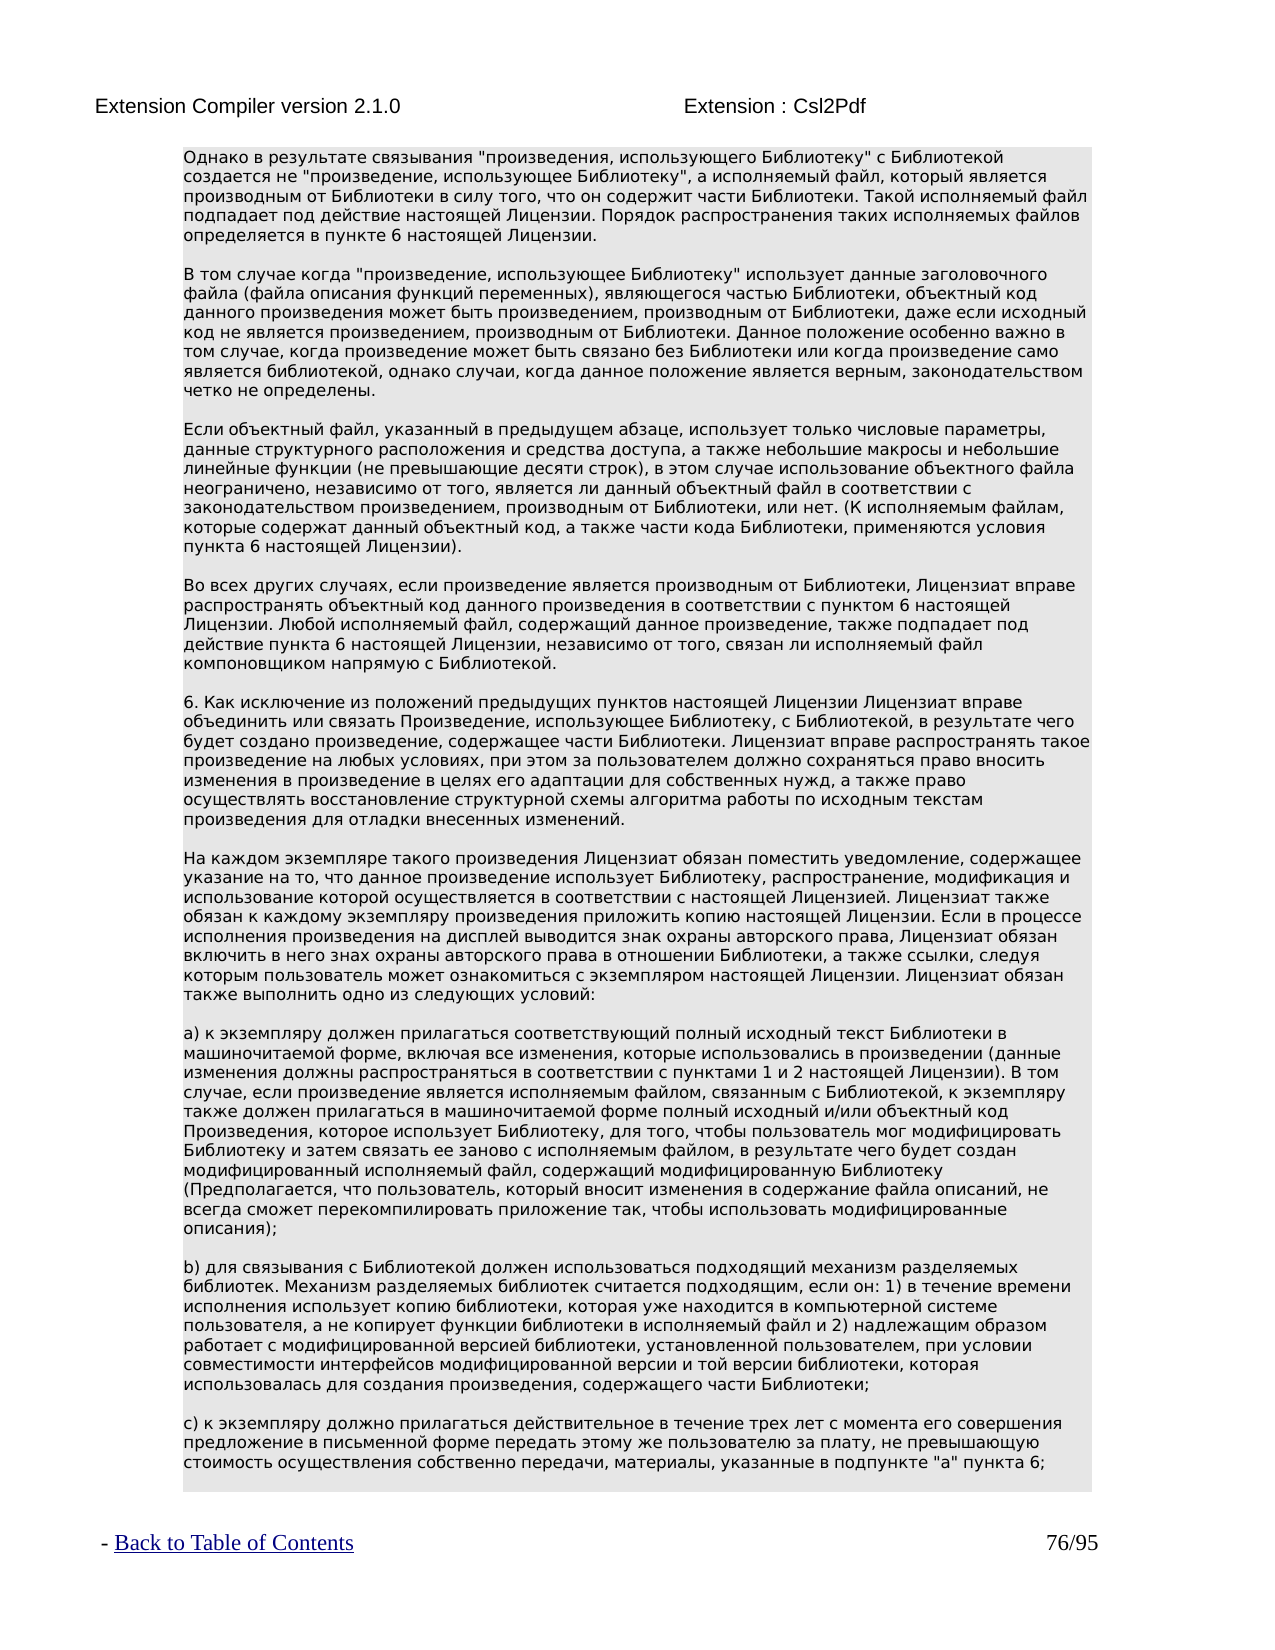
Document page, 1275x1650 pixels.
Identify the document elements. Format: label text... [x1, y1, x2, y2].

text 6. Как исключение из положений предыдущих пунктов настоящей Лицензии Лицензиат вправе объединить или связать Произведение, использующее Библиотеку, с Библиотекой, в результате чего будет создано произведение, содержащее части Библиотеки. Лицензиат вправе распространять такое произведение на любых условиях, при этом за пользователем должно сохраняться право вносить изменения в произведение в целях его адаптации для собственных нужд, а также право осуществлять восстановление структурной схемы алгоритма работы по исходным текстам произведения для отладки внесенных изменений. [183, 693, 1092, 829]
text c) к экземпляру должно прилагаться действительное в течение трех лет с момента его совершения предложение в письменной форме передать этому же пользователю за плату, не превышающую стоимость осуществления собственно передачи, материалы, указанные в подпункте "а" пункта 6; [183, 1414, 1092, 1472]
text b) для связывания с Библиотекой должен использоваться подходящий механизм разделяемых библиотек. Механизм разделяемых библиотек считается подходящим, если он: 1) в течение времени исполнения использует копию библиотеки, которая уже находится в компьютерной системе пользователя, а не копирует функции библиотеки в исполняемый файл и 2) надлежащим образом работает с модифицированной версией библиотеки, установленной пользователем, при условии совместимости интерфейсов модифицированной версии и той версии библиотеки, которая использовалась для создания произведения, содержащего части Библиотеки; [183, 1258, 1092, 1394]
text На каждом экземпляре такого произведения Лицензиат обязан поместить уведомление, содержащее указание на то, что данное произведение использует Библиотеку, распространение, модификация и использование которой осуществляется в соответствии с настоящей Лицензией. Лицензиат также обязан к каждому экземпляру произведения приложить копию настоящей Лицензии. Если в процессе исполнения произведения на дисплей выводится знак охраны авторского права, Лицензиат обязан включить в него знах охраны авторского права в отношении Библиотеки, а также ссылки, следуя которым пользователь может ознакомиться с экземпляром настоящей Лицензии. Лицензиат обязан также выполнить одно из следующих условий: [183, 849, 1092, 1004]
text Если объектный файл, указанный в предыдущем абзаце, использует только числовые параметры, данные структурного расположения и средства доступа, а также небольшие макросы и небольшие линейные функции (не превышающие десяти строк), в этом случае использование объектного файла неограничено, независимо от того, является ли данный объектный файл в соответствии с законодательством произведением, производным от Библиотеки, или нет. (К исполняемым файлам, которые содержат данный объектный код, а также части кода Библиотеки, применяются условия пункта 6 настоящей Лицензии). [183, 420, 1092, 557]
text В том случае когда "произведение, использующее Библиотеку" использует данные заголовочного файла (файла описания функций переменных), являющегося частью Библиотеки, объектный код данного произведения может быть произведением, производным от Библиотеки, даже если исходный код не является произведением, производным от Библиотеки. Данное положение особенно важно в том случае, когда произведение может быть связано без Библиотеки или когда произведение само является библиотекой, однако случаи, когда данное положение является верным, законодательством четко не определены. [183, 264, 1092, 401]
text Однако в результате связывания "произведения, использующего Библиотеку" с Библиотекой создается не "произведение, использующее Библиотеку", а исполняемый файл, который является производным от Библиотеки в силу того, что он содержит части Библиотеки. Такой исполняемый файл подпадает под действие настоящей Лицензии. Порядок распространения таких исполняемых файлов определяется в пункте 6 настоящей Лицензии. [183, 147, 1092, 245]
text а) к экземпляру должен прилагаться соответствующий полный исходный текст Библиотеки в машиночитаемой форме, включая все изменения, которые использовались в произведении (данные изменения должны распространяться в соответствии с пунктами 1 и 2 настоящей Лицензии). В том случае, если произведение является исполняемым файлом, связанным с Библиотекой, к экземпляру также должен прилагаться в машиночитаемой форме полный исходный и/или объектный код Произведения, которое использует Библиотеку, для того, чтобы пользователь мог модифицировать Библиотеку и затем связать ее заново с исполняемым файлом, в результате чего будет создан модифицированный исполняемый файл, содержащий модифицированную Библиотеку (Предполагается, что пользователь, который вносит изменения в содержание файла описаний, не всегда сможет перекомпилировать приложение так, чтобы использовать модифицированные описания); [183, 1024, 1092, 1238]
text Во всех других случаях, если произведение является производным от Библиотеки, Лицензиат вправе распространять объектный код данного произведения в соответствии с пунктом 6 настоящей Лицензии. Любой исполняемый файл, содержащий данное произведение, также подпадает под действие пункта 6 настоящей Лицензии, независимо от того, связан ли исполняемый файл компоновщиком напрямую с Библиотекой. [183, 576, 1092, 673]
